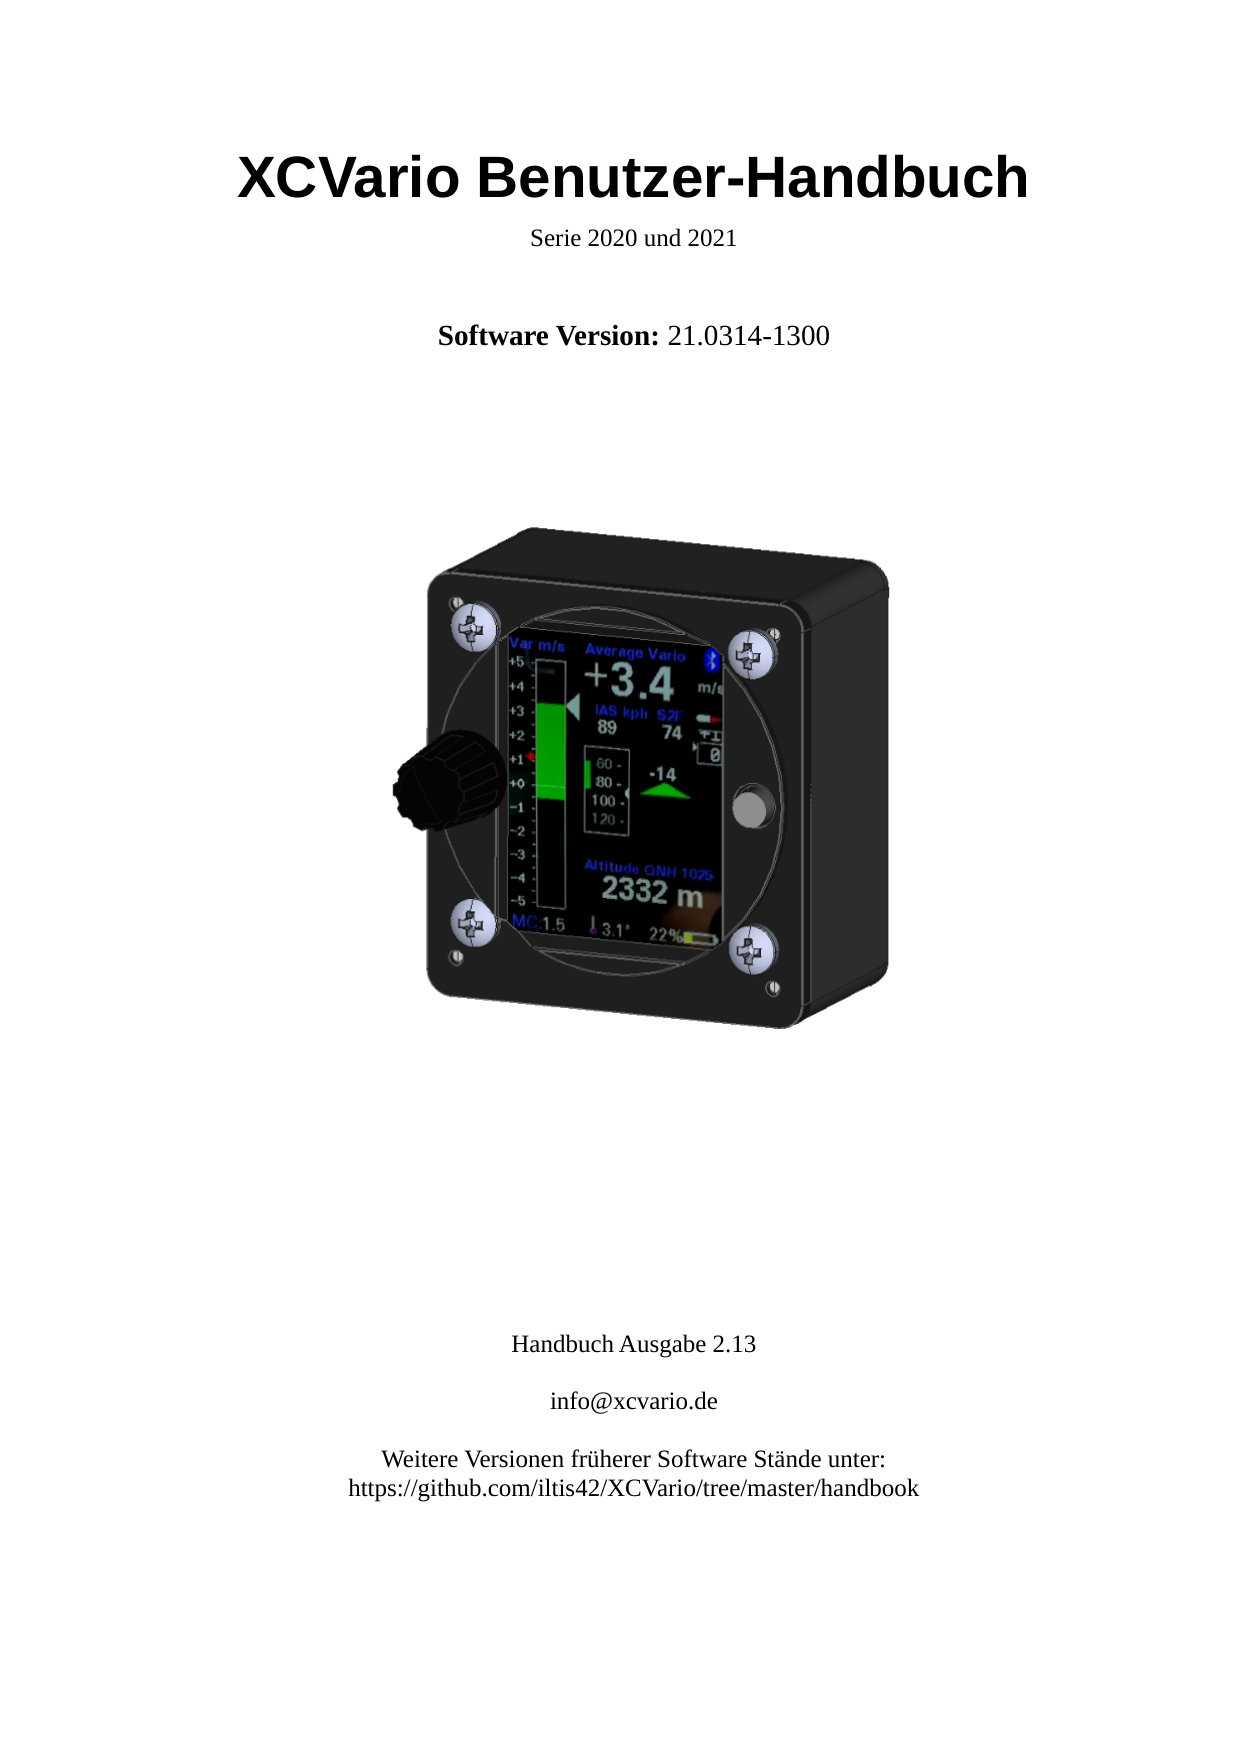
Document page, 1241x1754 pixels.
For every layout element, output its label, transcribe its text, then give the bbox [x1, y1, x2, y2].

picture [376, 498, 891, 1030]
text https://github.com/iltis42/XCVario/tree/master/handbook [60, 1473, 1207, 1501]
text Software Version: 21.0314-1300 [60, 318, 1207, 380]
text Serie 2020 und 2021 [60, 223, 1207, 251]
text info@xcvario.de [60, 1386, 1207, 1415]
title XCVario Benutzer-Handbuch [60, 143, 1207, 210]
text Weitere Versionen früherer Software Stände unter: [60, 1444, 1207, 1473]
text Handbuch Ausgabe 2.13 [60, 1329, 1207, 1358]
